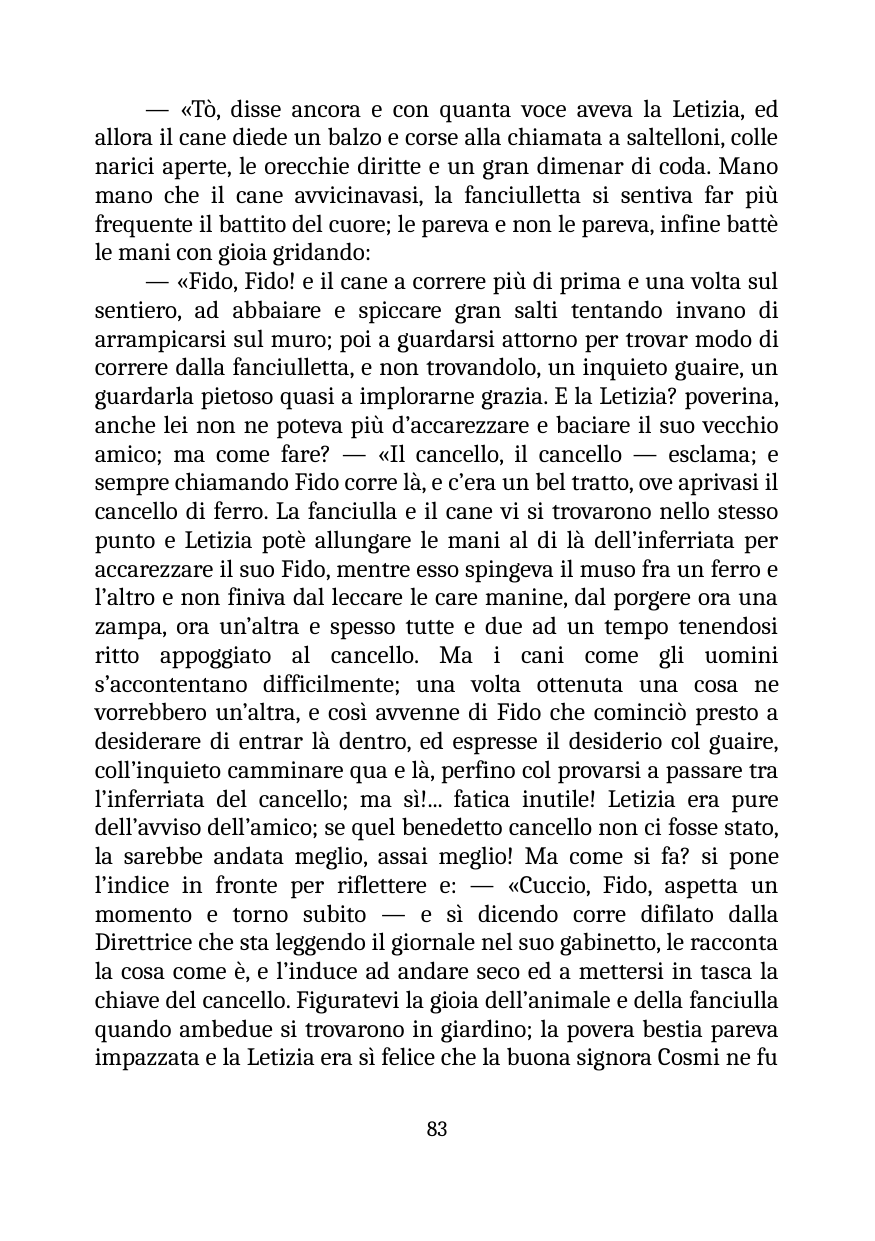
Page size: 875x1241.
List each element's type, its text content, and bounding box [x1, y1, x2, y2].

text — «Tò, disse ancora e con quanta voce aveva la Letizia, ed allora il cane diede un balzo e corse alla chiamata a saltelloni, colle narici aperte, le orecchie diritte e un gran dimenar di coda. Mano mano che il cane avvicinavasi, la fanciulletta si sentiva far più frequente il battito del cuore; le pareva e non le pareva, infine battè le mani con gioia gridando: [94, 94, 779, 267]
text — «Fido, Fido! e il cane a correre più di prima e una volta sul sentiero, ad abbaiare e spiccare gran salti tentando invano di arrampicarsi sul muro; poi a guardarsi attorno per trovar modo di correre dalla fanciulletta, e non trovandolo, un inquieto guaire, un guardarla pietoso quasi a implorarne grazia. E la Letizia? poverina, anche lei non ne poteva più d’accarezzare e baciare il suo vecchio amico; ma come fare? — «Il cancello, il cancello — esclama; e sempre chiamando Fido corre là, e c’era un bel tratto, ove aprivasi il cancello di ferro. La fanciulla e il cane vi si trovarono nello stesso punto e Letizia potè allungare le mani al di là dell’inferriata per accarezzare il suo Fido, mentre esso spingeva il muso fra un ferro e l’altro e non finiva dal leccare le care manine, dal porgere ora una zampa, ora un’altra e spesso tutte e due ad un tempo tenendosi ritto appoggiato al cancello. Ma i cani come gli uomini s’accontentano difficilmente; una volta ottenuta una cosa ne vorrebbero un’altra, e così avvenne di Fido che cominciò presto a desiderare di entrar là dentro, ed espresse il desiderio col guaire, coll’inquieto camminare qua e là, perfino col provarsi a passare tra l’inferriata del cancello; ma sì!... fatica inutile! Letizia era pure dell’avviso dell’amico; se quel benedetto cancello non ci fosse stato, la sarebbe andata meglio, assai meglio! Ma come si fa? si pone l’indice in fronte per riflettere e: — «Cuccio, Fido, aspetta un momento e torno subito — e sì dicendo corre difilato dalla Direttrice che sta leggendo il giornale nel suo gabinetto, le racconta la cosa come è, e l’induce ad andare seco ed a mettersi in tasca la chiave del cancello. Figuratevi la gioia dell’animale e della fanciulla quando ambedue si trovarono in giardino; la povera bestia pareva impazzata e la Letizia era sì felice che la buona signora Cosmi ne fu [94, 267, 779, 1072]
